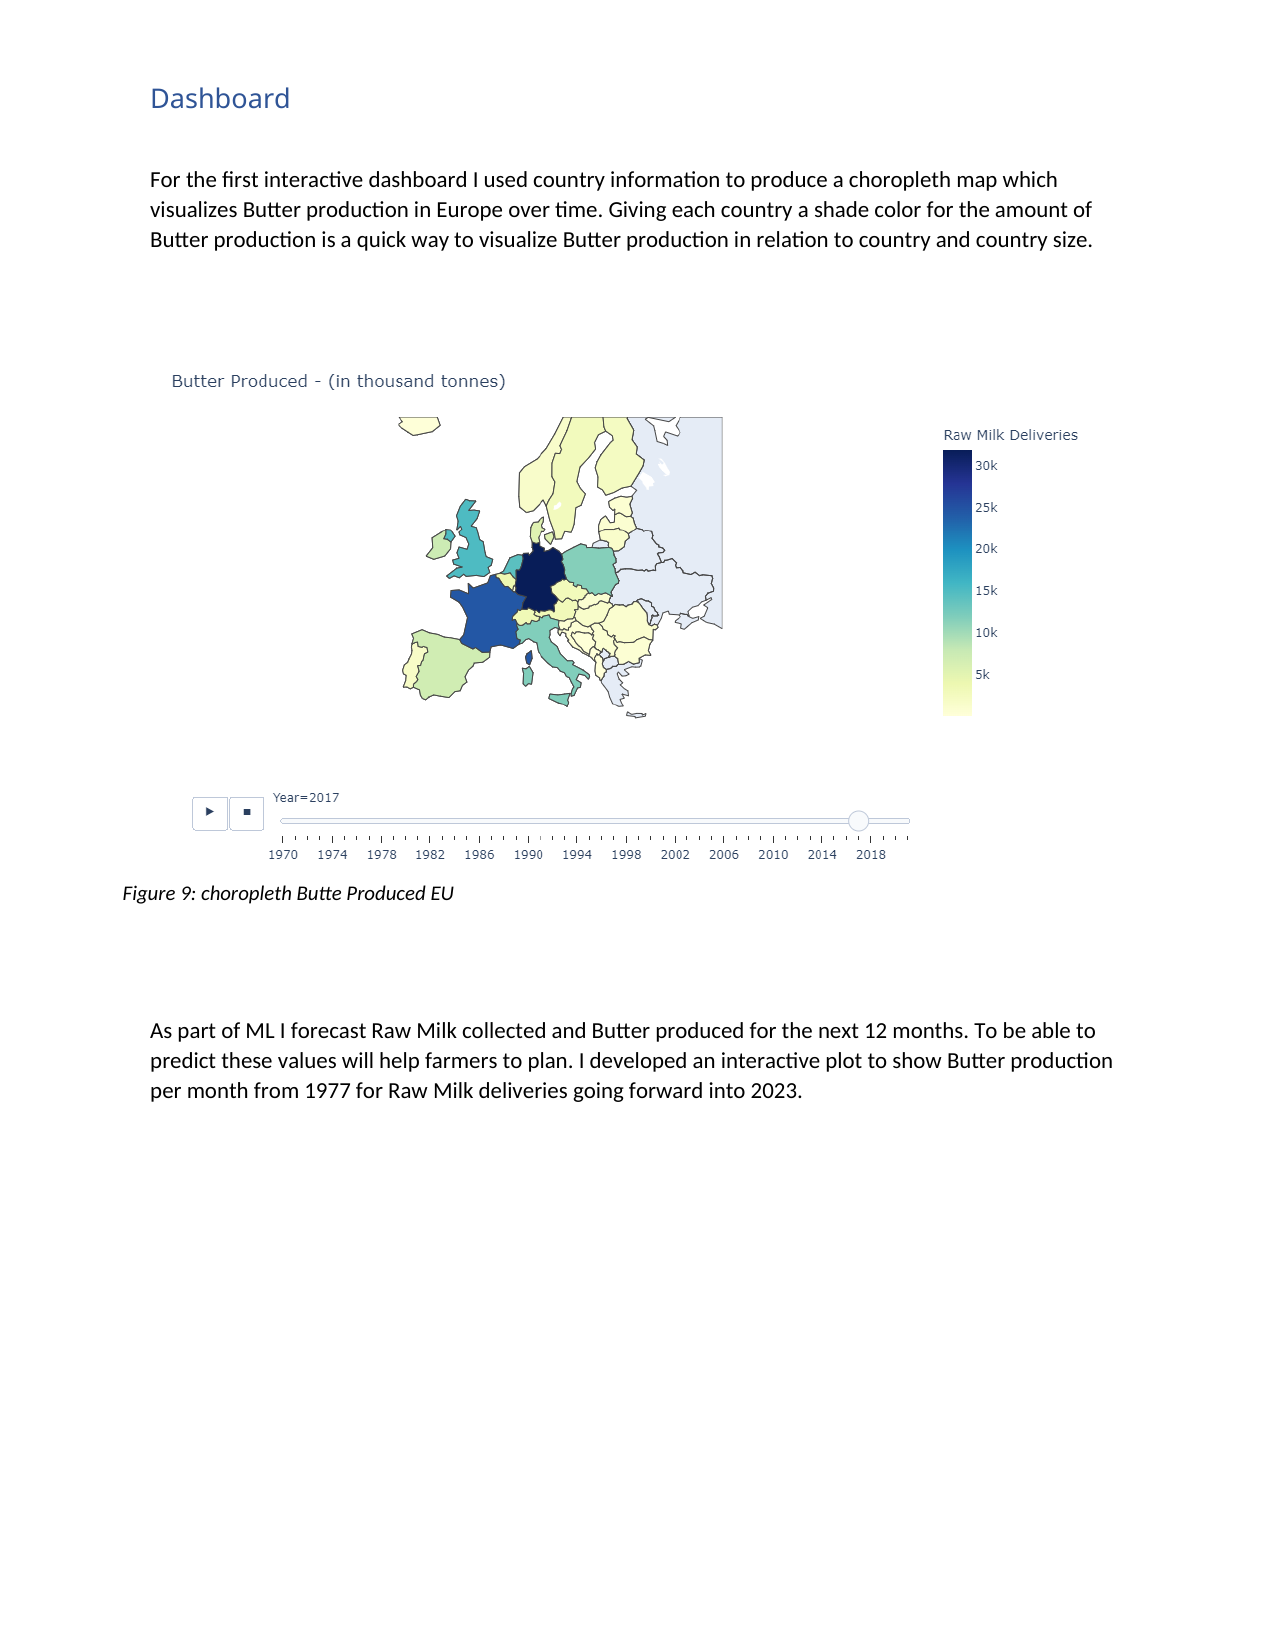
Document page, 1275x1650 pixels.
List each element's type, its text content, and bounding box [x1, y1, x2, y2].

text For the first interactive dashboard I used country information to produce a choropleth map which visualizes Butter production in Europe over time. Giving each country a shade color for the amount of Butter production is a quick way to visualize Butter production in relation to country and country size. [150, 165, 1125, 253]
text Figure 9: choropleth Butte Produced EU [122, 879, 1097, 905]
picture [122, 357, 1098, 879]
text As part of ML I forecast Raw Milk collected and Butter produced for the next 12 months. To be able to predict these values will help farmers to plan. I developed an interactive plot to show Butter production per month from 1977 for Raw Milk deliveries going forward into 2023. [150, 1016, 1125, 1104]
subtitle Dashboard [150, 79, 1125, 116]
